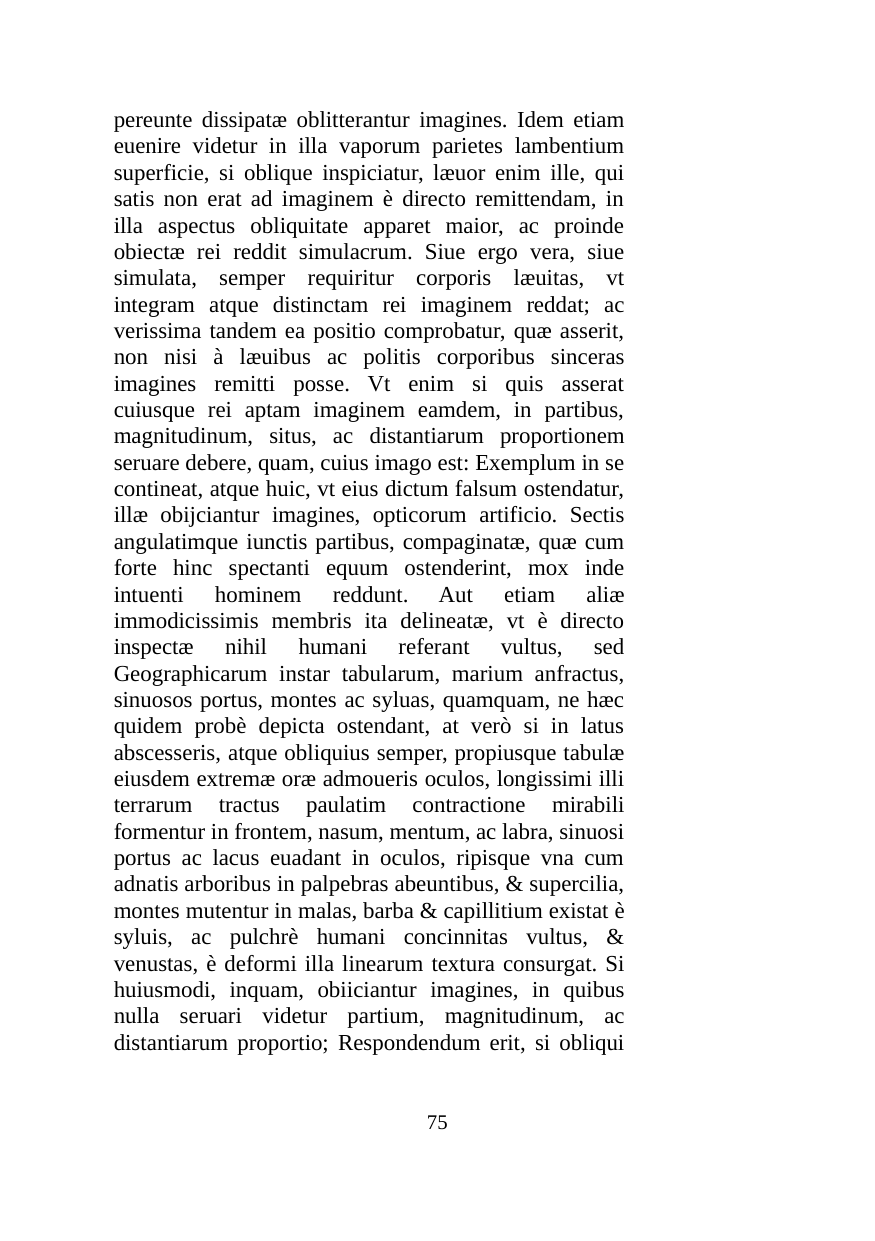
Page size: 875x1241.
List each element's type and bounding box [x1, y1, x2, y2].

table_cell [632, 106, 768, 1055]
